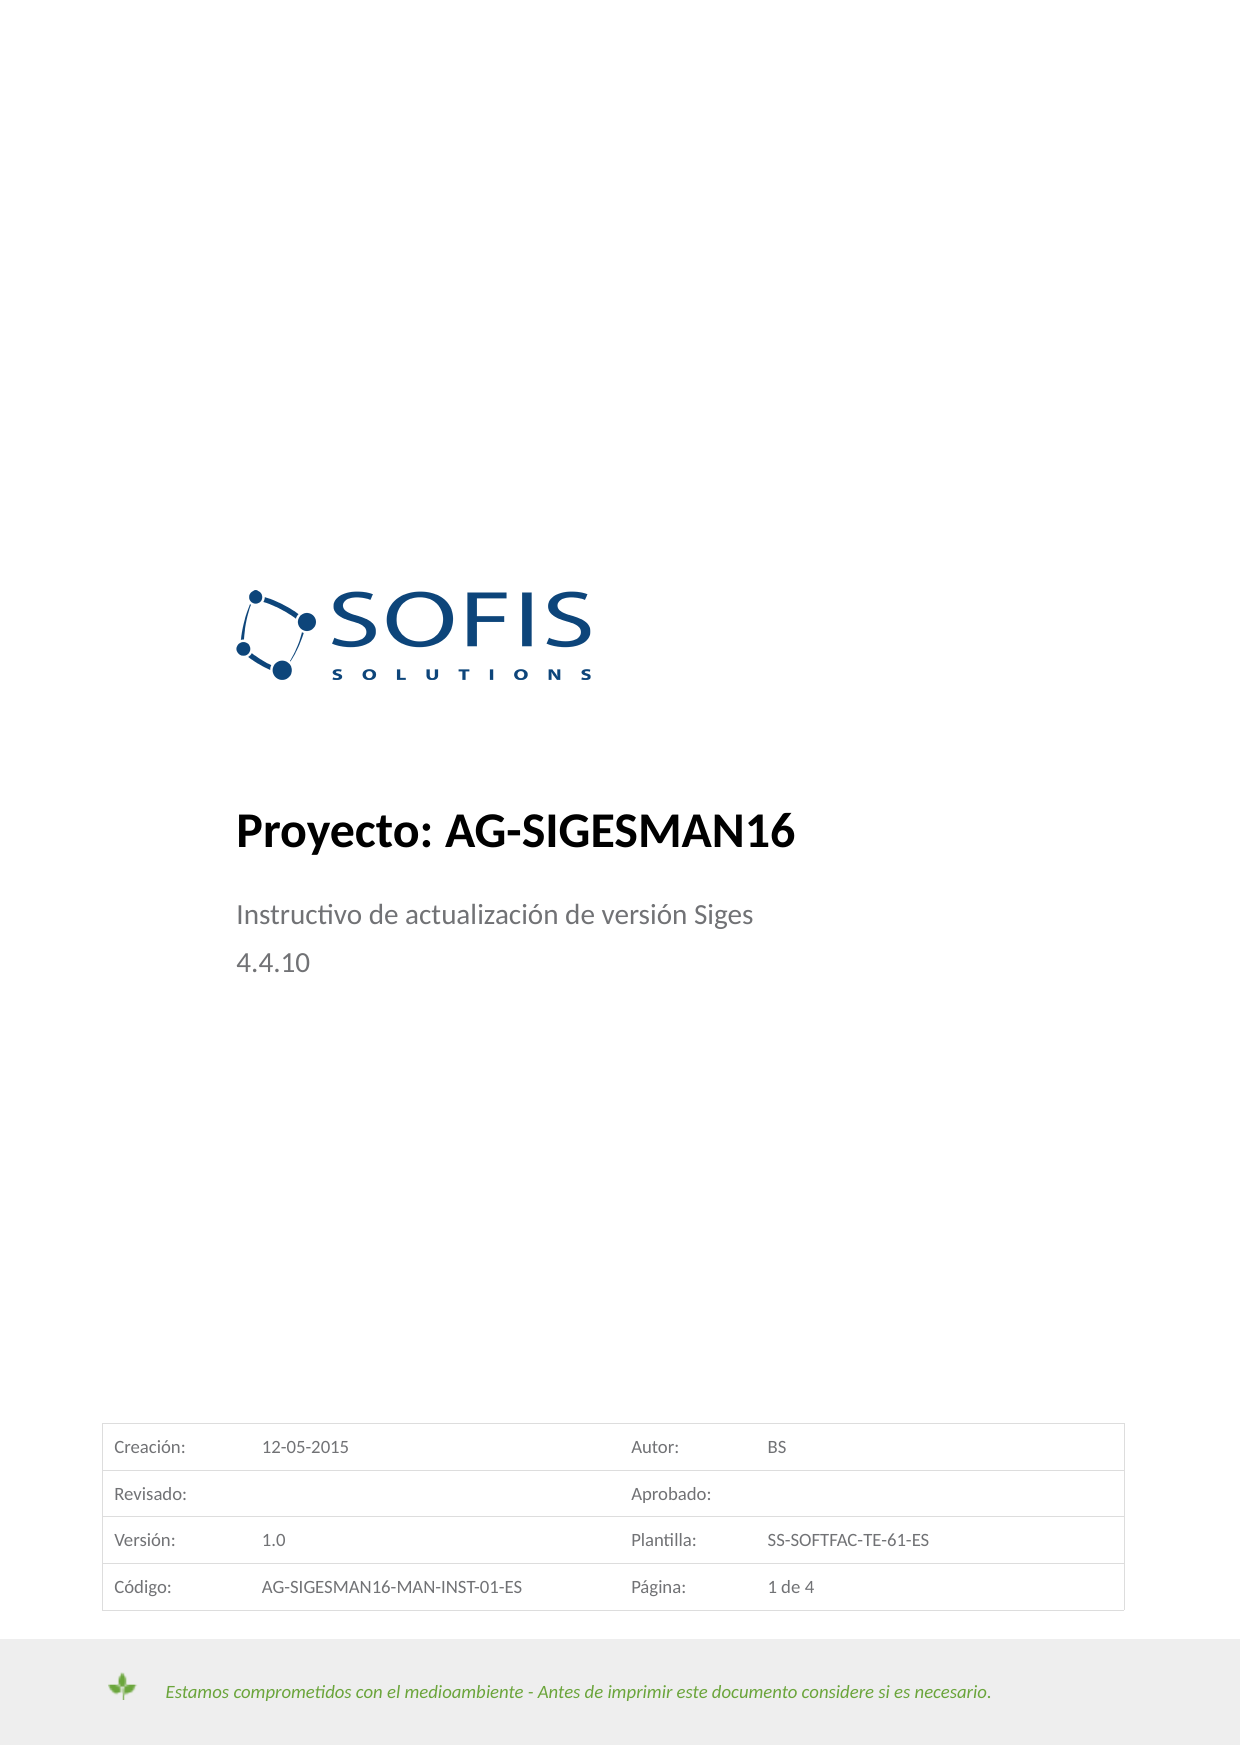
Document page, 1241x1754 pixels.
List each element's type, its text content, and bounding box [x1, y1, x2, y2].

text Instructivo de actualización de versión Siges 4.4.10 [236, 887, 827, 981]
text Proyecto: AG-SIGESMAN16 [236, 810, 1028, 857]
picture [108, 1672, 138, 1700]
picture [236, 590, 591, 680]
